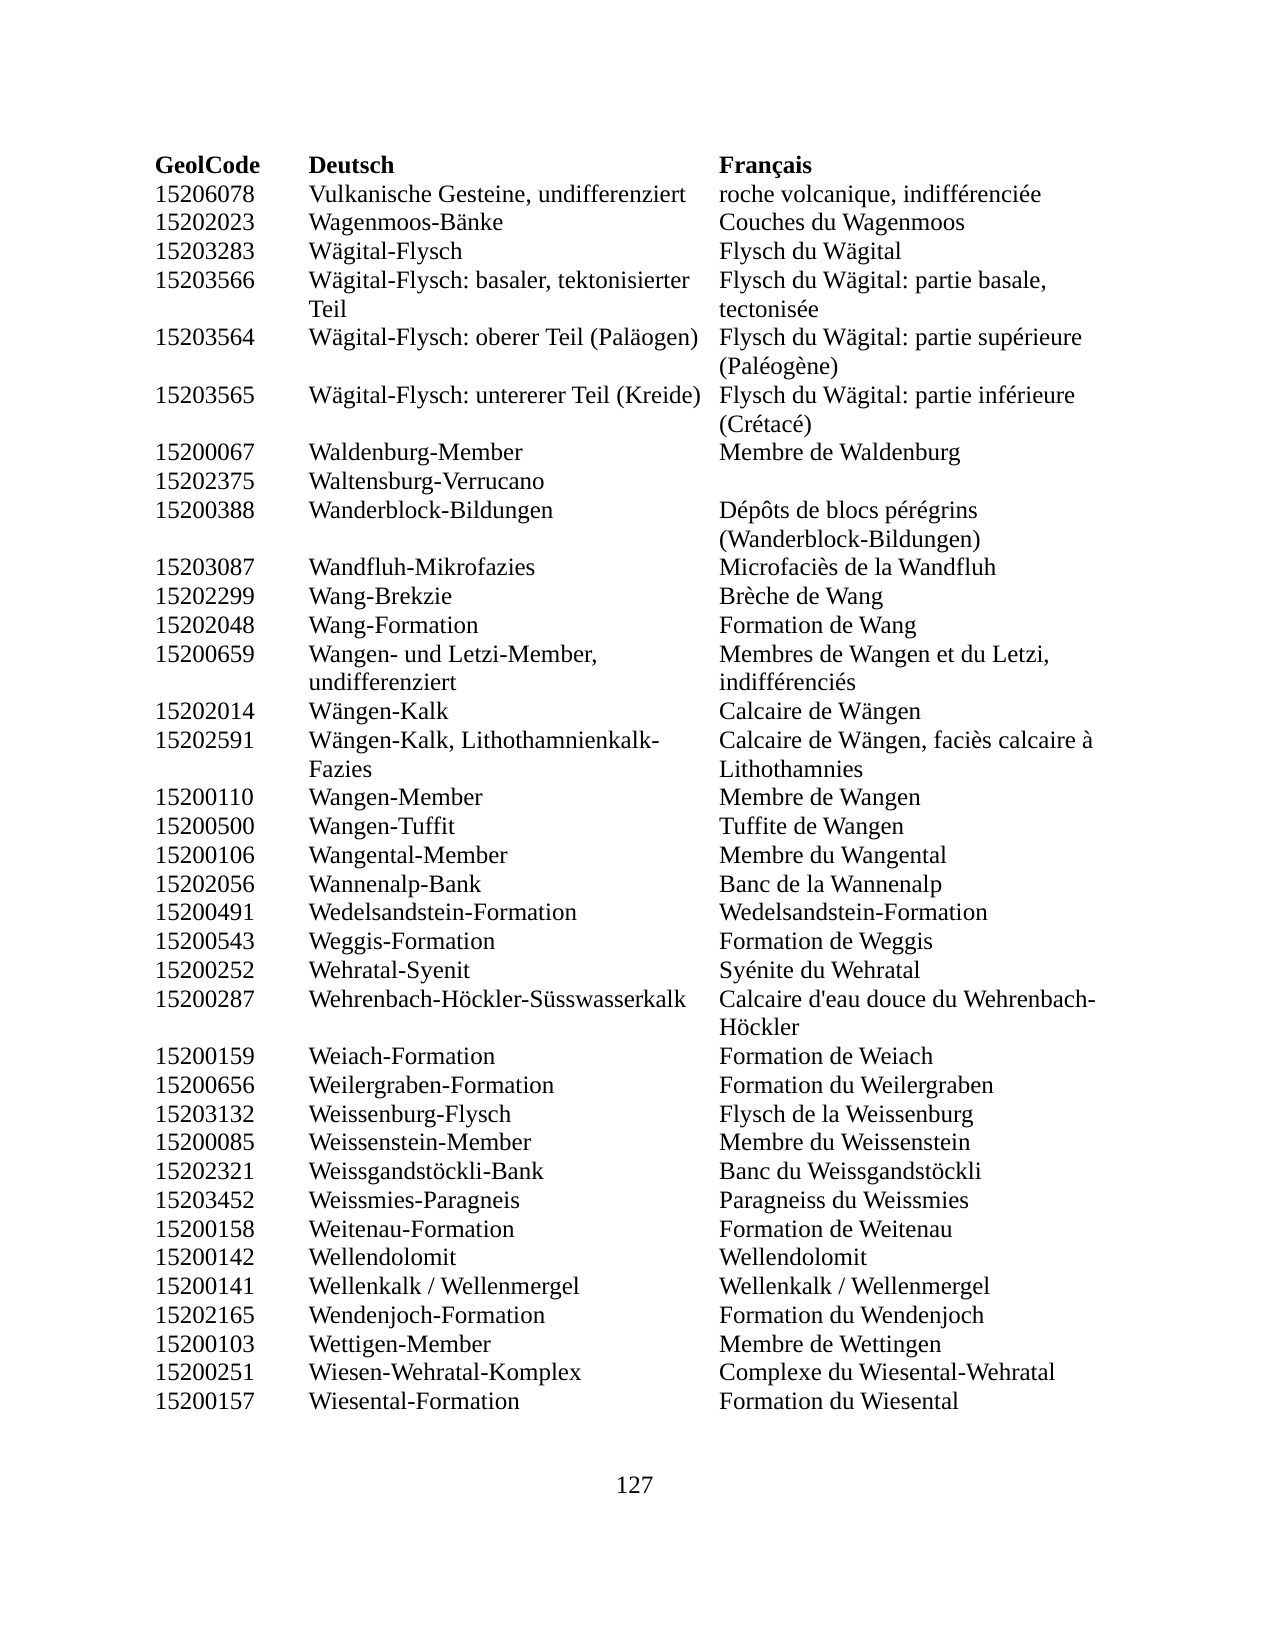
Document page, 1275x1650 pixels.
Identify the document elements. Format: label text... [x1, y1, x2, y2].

table_cell Wangen-Member [304, 783, 714, 811]
table_cell Flysch du Wägital: partie inférieure (Crétacé) [714, 380, 1125, 437]
table_cell Wägital-Flysch: untererer Teil (Kreide) [304, 380, 714, 437]
table_cell 15200158 [150, 1214, 304, 1242]
table_cell roche volcanique, indifférenciée [714, 179, 1125, 207]
table_cell Couches du Wagenmoos [714, 208, 1125, 236]
table_cell Calcaire d'eau douce du Wehrenbach-Höckler [714, 984, 1125, 1041]
table_cell 15202375 [150, 466, 304, 495]
table_cell Wettigen-Member [304, 1329, 714, 1357]
table_cell 15202014 [150, 696, 304, 725]
table_cell Wang-Brekzie [304, 581, 714, 610]
table_cell Syénite du Wehratal [714, 955, 1125, 984]
table_cell Weggis-Formation [304, 926, 714, 955]
table_cell 15206078 [150, 179, 304, 207]
table_cell Waldenburg-Member [304, 438, 714, 466]
table_cell Wangen- und Letzi-Member, undifferenziert [304, 639, 714, 696]
table_cell 15200251 [150, 1358, 304, 1386]
table_cell Formation du Wendenjoch [714, 1300, 1125, 1329]
table_cell Wannenalp-Bank [304, 869, 714, 897]
table_cell 15200159 [150, 1041, 304, 1070]
table_cell Wellenkalk / Wellenmergel [714, 1271, 1125, 1300]
table_cell Wehrenbach-Höckler-Süsswasserkalk [304, 984, 714, 1041]
table_cell Weissgandstöckli-Bank [304, 1156, 714, 1185]
table_cell Formation de Wang [714, 610, 1125, 639]
table_cell Dépôts de blocs pérégrins (Wanderblock-Bildungen) [714, 495, 1125, 552]
table_cell 15203566 [150, 265, 304, 322]
table_cell Flysch de la Weissenburg [714, 1099, 1125, 1127]
table_cell Wangen-Tuffit [304, 811, 714, 840]
table_cell 15200659 [150, 639, 304, 696]
table_cell Wiesental-Formation [304, 1386, 714, 1415]
table_cell Wanderblock-Bildungen [304, 495, 714, 552]
table_cell Formation du Wiesental [714, 1386, 1125, 1415]
table_cell 15203452 [150, 1185, 304, 1214]
table_cell Flysch du Wägital [714, 236, 1125, 265]
table_cell Wellendolomit [714, 1243, 1125, 1271]
table_cell 15202591 [150, 725, 304, 782]
table_cell Membre de Wettingen [714, 1329, 1125, 1357]
table_cell Complexe du Wiesental-Wehratal [714, 1358, 1125, 1386]
table_cell 15202048 [150, 610, 304, 639]
table_cell 15202321 [150, 1156, 304, 1185]
table_cell Paragneiss du Weissmies [714, 1185, 1125, 1214]
table_cell 15200067 [150, 438, 304, 466]
table_cell Wägital-Flysch [304, 236, 714, 265]
table_cell 15203565 [150, 380, 304, 437]
table_cell 15200543 [150, 926, 304, 955]
table_header Français [714, 150, 1125, 179]
table_cell Weiach-Formation [304, 1041, 714, 1070]
table_cell Calcaire de Wängen [714, 696, 1125, 725]
table_cell Banc de la Wannenalp [714, 869, 1125, 897]
table_cell 15200106 [150, 840, 304, 869]
table_cell Wagenmoos-Bänke [304, 208, 714, 236]
table_cell [714, 466, 1125, 495]
table_cell 15202056 [150, 869, 304, 897]
table_cell 15200388 [150, 495, 304, 552]
table_cell Membre de Wangen [714, 783, 1125, 811]
table_cell Membres de Wangen et du Letzi, indifférenciés [714, 639, 1125, 696]
table_cell Banc du Weissgandstöckli [714, 1156, 1125, 1185]
table_header Deutsch [304, 150, 714, 179]
table_cell Wägital-Flysch: basaler, tektonisierter Teil [304, 265, 714, 322]
table_cell 15202165 [150, 1300, 304, 1329]
table_cell Microfaciès de la Wandfluh [714, 553, 1125, 581]
table_cell Formation de Weiach [714, 1041, 1125, 1070]
table_cell Formation de Weitenau [714, 1214, 1125, 1242]
table_cell 15200491 [150, 898, 304, 926]
table_cell 15200103 [150, 1329, 304, 1357]
table_cell Wellendolomit [304, 1243, 714, 1271]
table_cell Membre du Wangental [714, 840, 1125, 869]
table_cell Weissenstein-Member [304, 1128, 714, 1156]
table_cell 15200085 [150, 1128, 304, 1156]
table_cell Wägital-Flysch: oberer Teil (Paläogen) [304, 323, 714, 380]
table_cell Membre du Weissenstein [714, 1128, 1125, 1156]
table_cell Waltensburg-Verrucano [304, 466, 714, 495]
table_cell Wendenjoch-Formation [304, 1300, 714, 1329]
table_cell Weitenau-Formation [304, 1214, 714, 1242]
table_cell 15203087 [150, 553, 304, 581]
table_cell 15203132 [150, 1099, 304, 1127]
table_cell Vulkanische Gesteine, undifferenziert [304, 179, 714, 207]
table_cell 15200110 [150, 783, 304, 811]
table_cell 15200141 [150, 1271, 304, 1300]
table_cell 15202299 [150, 581, 304, 610]
table_header GeolCode [150, 150, 304, 179]
table_cell 15200142 [150, 1243, 304, 1271]
table_cell 15200500 [150, 811, 304, 840]
table_cell 15203283 [150, 236, 304, 265]
table_cell Wangental-Member [304, 840, 714, 869]
table_cell 15203564 [150, 323, 304, 380]
table_cell Wellenkalk / Wellenmergel [304, 1271, 714, 1300]
table_cell Tuffite de Wangen [714, 811, 1125, 840]
table_cell 15200157 [150, 1386, 304, 1415]
table_cell Membre de Waldenburg [714, 438, 1125, 466]
table_cell 15200287 [150, 984, 304, 1041]
table_cell Wiesen-Wehratal-Komplex [304, 1358, 714, 1386]
table_cell Weissmies-Paragneis [304, 1185, 714, 1214]
table_cell Wedelsandstein-Formation [304, 898, 714, 926]
table_cell Brèche de Wang [714, 581, 1125, 610]
table_cell Wängen-Kalk, Lithothamnienkalk-Fazies [304, 725, 714, 782]
table_cell Wandfluh-Mikrofazies [304, 553, 714, 581]
table_cell 15200656 [150, 1070, 304, 1099]
table_cell Formation du Weilergraben [714, 1070, 1125, 1099]
table_cell 15202023 [150, 208, 304, 236]
table_cell Flysch du Wägital: partie supérieure (Paléogène) [714, 323, 1125, 380]
table_cell 15200252 [150, 955, 304, 984]
table_cell Wang-Formation [304, 610, 714, 639]
table_cell Wedelsandstein-Formation [714, 898, 1125, 926]
table_cell Calcaire de Wängen, faciès calcaire à Lithothamnies [714, 725, 1125, 782]
table_cell Wehratal-Syenit [304, 955, 714, 984]
table_cell Weilergraben-Formation [304, 1070, 714, 1099]
table_cell Flysch du Wägital: partie basale, tectonisée [714, 265, 1125, 322]
table_cell Wängen-Kalk [304, 696, 714, 725]
table_cell Weissenburg-Flysch [304, 1099, 714, 1127]
table_cell Formation de Weggis [714, 926, 1125, 955]
